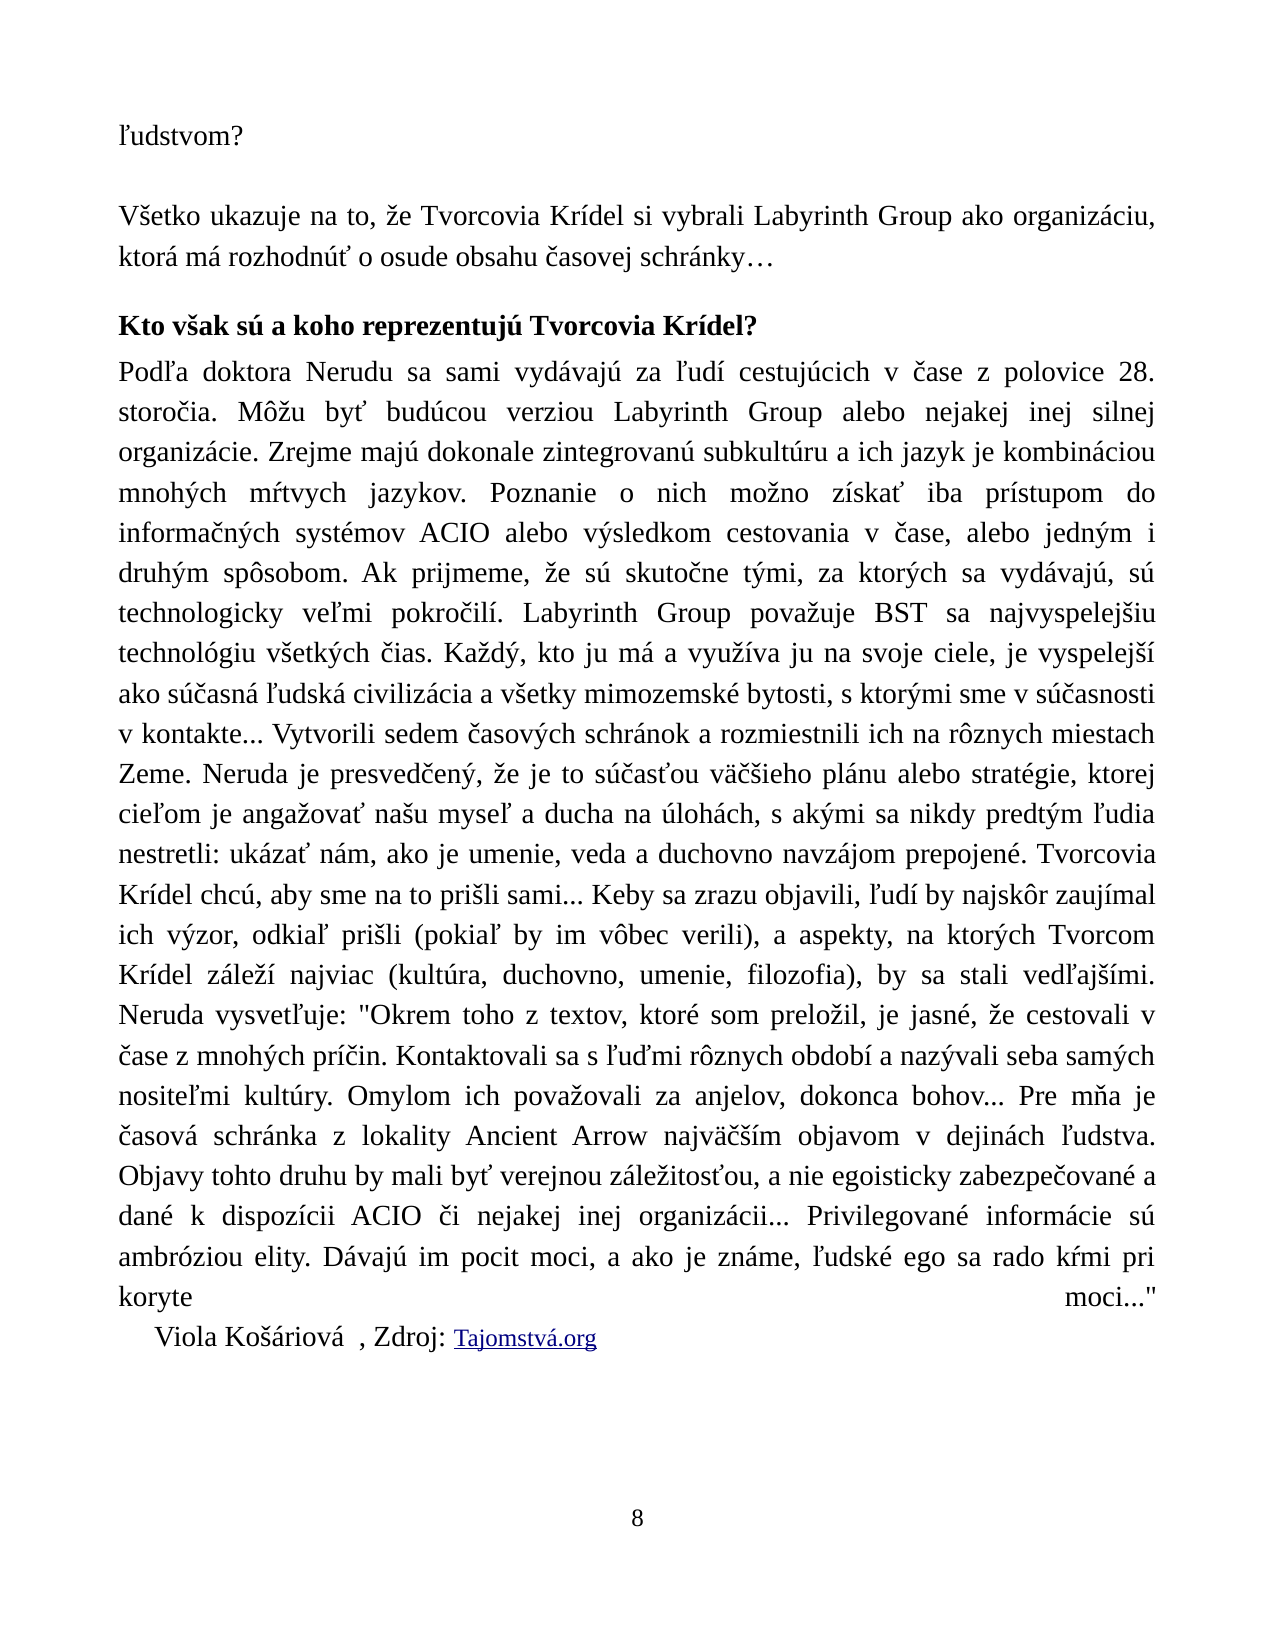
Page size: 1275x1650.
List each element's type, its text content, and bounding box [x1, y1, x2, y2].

subtitle Kto však sú a koho reprezentujú Tvorcovia Krídel? [118, 308, 1157, 342]
text Podľa doktora Nerudu sa sami vydávajú za ľudí cestujúcich v čase z polovice 28. storočia. Môžu byť budúcou verziou Labyrinth Group alebo nejakej inej silnej organizácie. Zrejme majú dokonale zintegrovanú subkultúru a ich jazyk je kombináciou mnohých mŕtvych jazykov. Poznanie o nich možno získať iba prístupom do informačných systémov ACIO alebo výsledkom cestovania v čase, alebo jedným i druhým spôsobom. Ak prijmeme, že sú skutočne tými, za ktorých sa vydávajú, sú technologicky veľmi pokročilí. Labyrinth Group považuje BST sa najvyspelejšiu technológiu všetkých čias. Každý, kto ju má a využíva ju na svoje ciele, je vyspelejší ako súčasná ľudská civilizácia a všetky mimozemské bytosti, s ktorými sme v súčasnosti v kontakte... Vytvorili sedem časových schránok a rozmiestnili ich na rôznych miestach Zeme. Neruda je presvedčený, že je to súčasťou väčšieho plánu alebo stratégie, ktorej cieľom je angažovať našu myseľ a ducha na úlohách, s akými sa nikdy predtým ľudia nestretli: ukázať nám, ako je umenie, veda a duchovno navzájom prepojené. Tvorcovia Krídel chcú, aby sme na to prišli sami... Keby sa zrazu objavili, ľudí by najskôr zaujímal ich výzor, odkiaľ prišli (pokiaľ by im vôbec verili), a aspekty, na ktorých Tvorcom Krídel záleží najviac (kultúra, duchovno, umenie, filozofia), by sa stali vedľajšími. Neruda vysvetľuje: "Okrem toho z textov, ktoré som preložil, je jasné, že cestovali v čase z mnohých príčin. Kontaktovali sa s ľuďmi rôznych období a nazývali seba samých nositeľmi kultúry. Omylom ich považovali za anjelov, dokonca bohov... Pre mňa je časová schránka z lokality Ancient Arrow najväčším objavom v dejinách ľudstva. Objavy tohto druhu by mali byť verejnou záležitosťou, a nie egoisticky zabezpečované a dané k dispozícii ACIO či nejakej inej organizácii... Privilegované informácie sú ambróziou elity. Dávajú im pocit moci, a ako je známe, ľudské ego sa rado kŕmi pri koryte moci..." Viola Košáriová , Zdroj: Tajomstvá.org [118, 354, 1157, 1353]
text ľudstvom? Všetko ukazuje na to, že Tvorcovia Krídel si vybrali Labyrinth Group ako organizáciu, ktorá má rozhodnúť o osude obsahu časovej schránky… [118, 118, 1157, 272]
